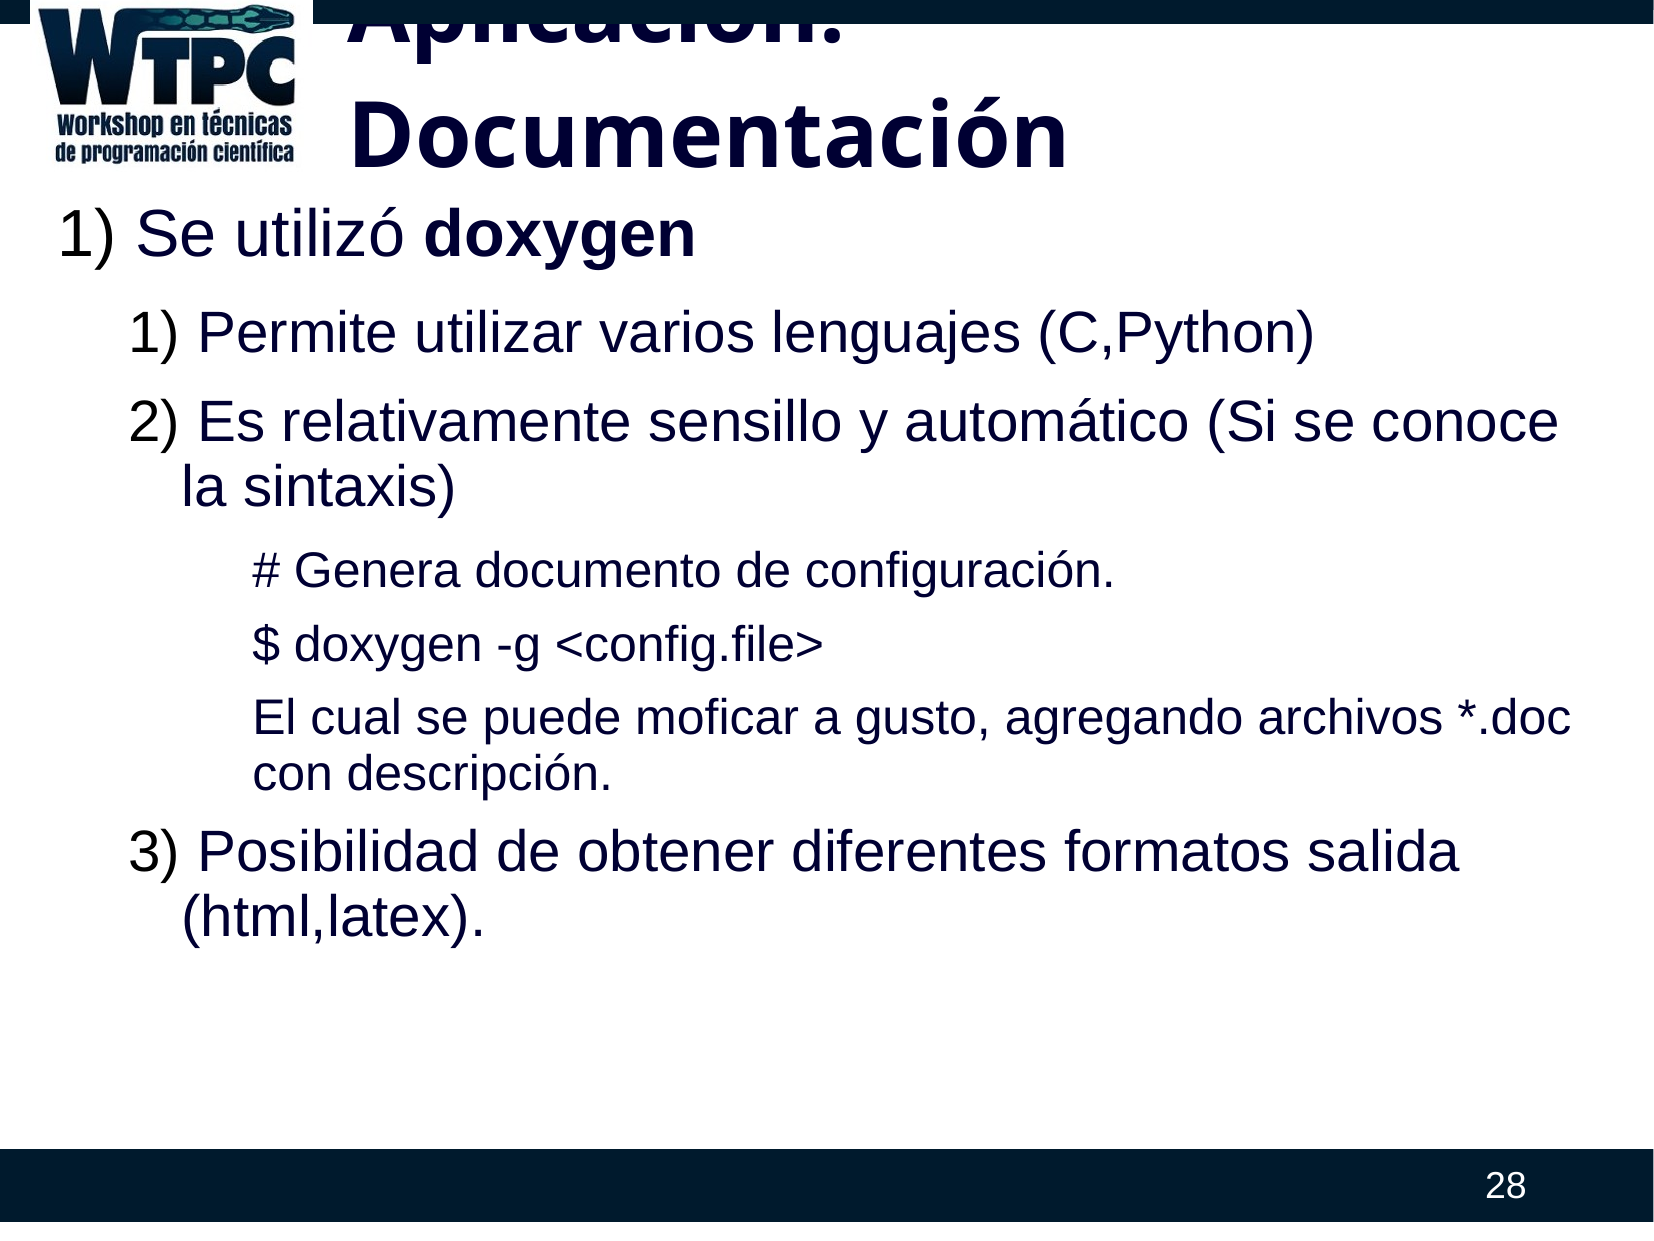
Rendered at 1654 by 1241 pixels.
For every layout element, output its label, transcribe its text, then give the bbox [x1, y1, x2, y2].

list Se utilizó doxygen Permite utilizar varios lenguajes (C,Python) Es relativamente sensillo y automático (Si se conoce la sintaxis) # Genera documento de configuración. $ doxygen -g <config.file> El cual se puede moficar a gusto, agregando archivos *.doc con descripción. Posibilidad de obtener diferentes formatos salida (html,latex). [39, 195, 1617, 1106]
picture [0, 0, 1654, 175]
picture [0, 1149, 1654, 1223]
text_box [1470, 1156, 1654, 1228]
title Aplicacion: Documentación [347, 24, 1569, 125]
